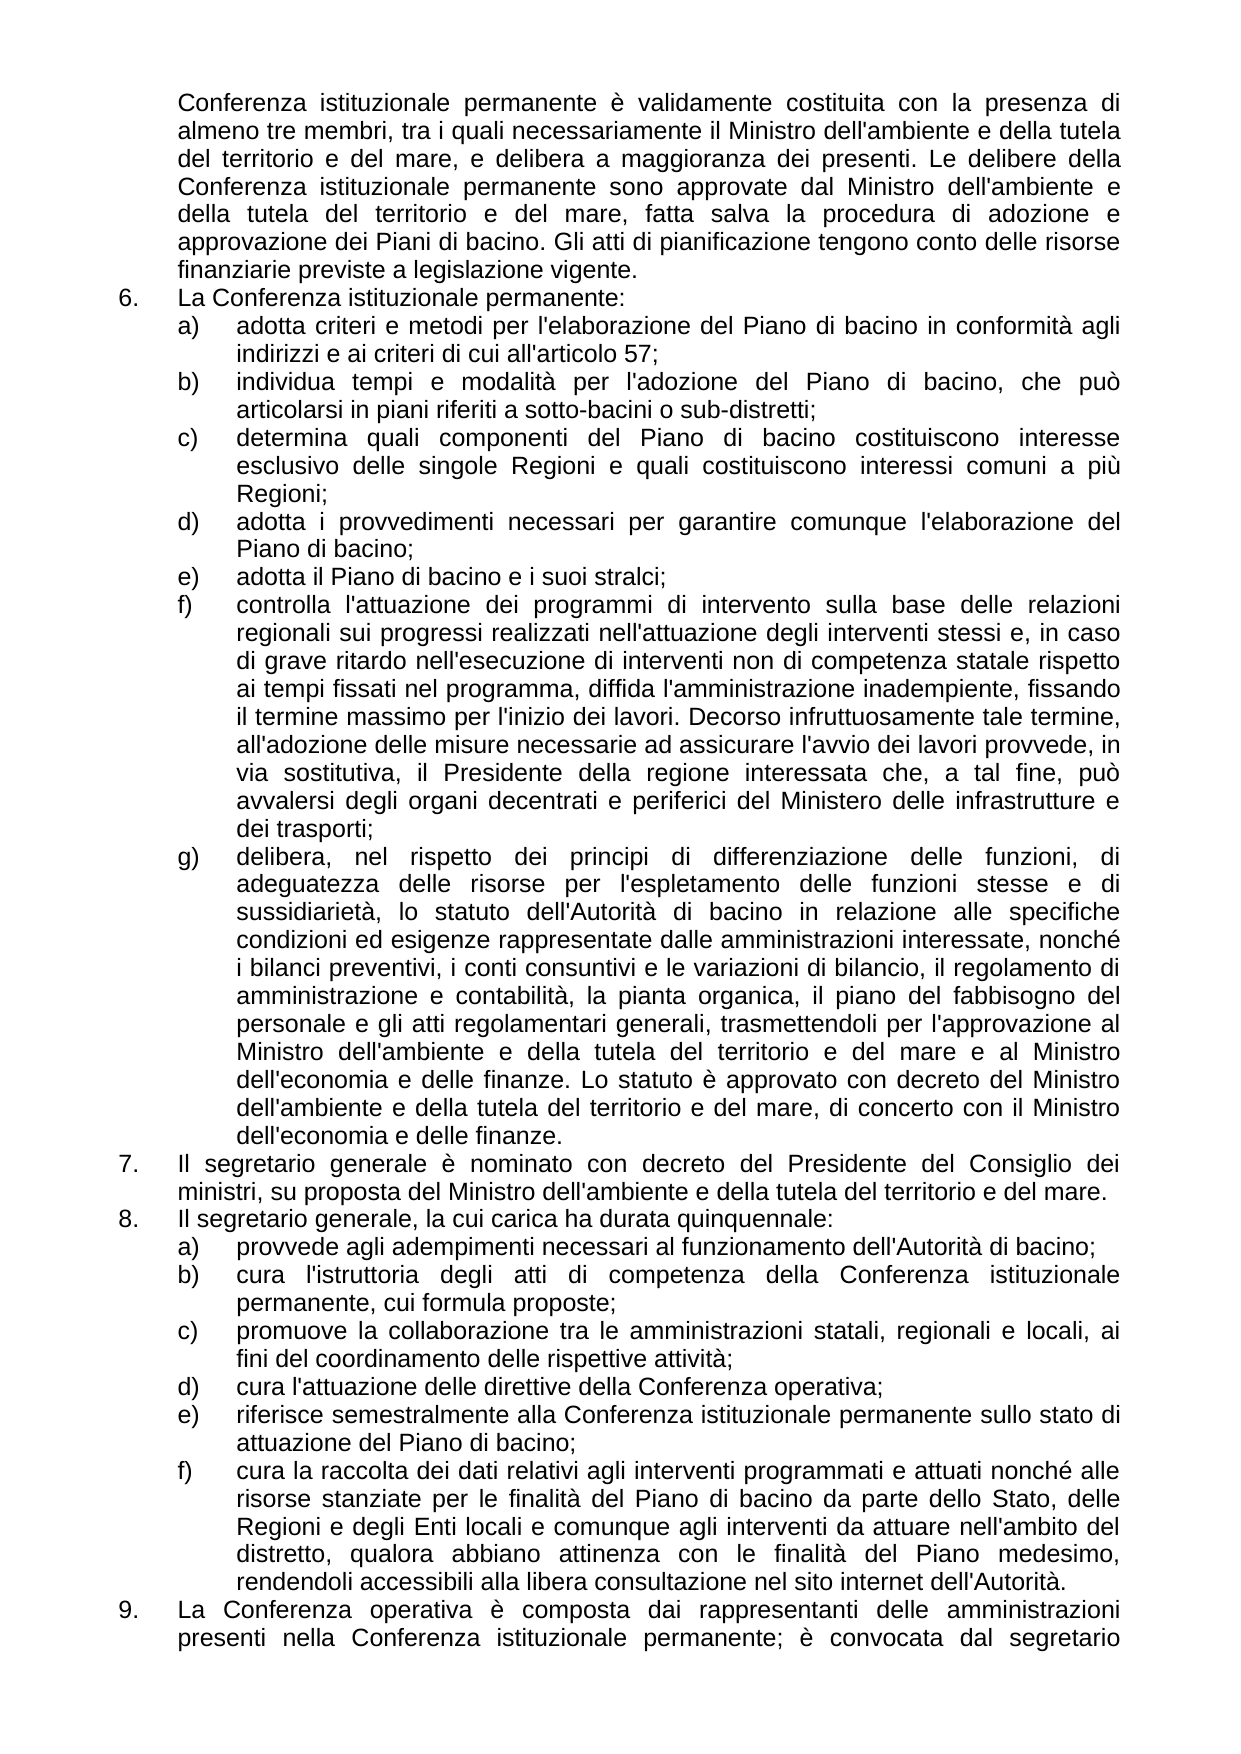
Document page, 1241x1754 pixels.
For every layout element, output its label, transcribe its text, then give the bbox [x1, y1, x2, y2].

text d) adotta i provvedimenti necessari per garantire comunque l'elaborazione del Piano di bacino; [177, 507, 1122, 563]
text 8. Il segretario generale, la cui carica ha durata quinquennale: [118, 1205, 1122, 1233]
text d) cura l'attuazione delle direttive della Conferenza operativa; [177, 1373, 1122, 1401]
text 7. Il segretario generale è nominato con decreto del Presidente del Consiglio dei ministri, su proposta del Ministro dell'ambiente e della tutela del territorio e del mare. [118, 1149, 1122, 1205]
text 6. La Conferenza istituzionale permanente: [118, 284, 1122, 312]
text 9. La Conferenza operativa è composta dai rappresentanti delle amministrazioni presenti nella Conferenza istituzionale permanente; è convocata dal segretario [118, 1596, 1122, 1652]
text e) riferisce semestralmente alla Conferenza istituzionale permanente sullo stato di attuazione del Piano di bacino; [177, 1401, 1122, 1456]
text f) cura la raccolta dei dati relativi agli interventi programmati e attuati nonché alle risorse stanziate per le finalità del Piano di bacino da parte dello Stato, delle Regioni e degli Enti locali e comunque agli interventi da attuare nell'ambito del distretto, qualora abbiano attinenza con le finalità del Piano medesimo, rendendoli accessibili alla libera consultazione nel sito internet dell'Autorità. [177, 1456, 1122, 1596]
text b) cura l'istruttoria degli atti di competenza della Conferenza istituzionale permanente, cui formula proposte; [177, 1261, 1122, 1317]
text c) promuove la collaborazione tra le amministrazioni statali, regionali e locali, ai fini del coordinamento delle rispettive attività; [177, 1317, 1122, 1373]
text g) delibera, nel rispetto dei principi di differenziazione delle funzioni, di adeguatezza delle risorse per l'espletamento delle funzioni stesse e di sussidiarietà, lo statuto dell'Autorità di bacino in relazione alle specifiche condizioni ed esigenze rappresentate dalle amministrazioni interessate, nonché i bilanci preventivi, i conti consuntivi e le variazioni di bilancio, il regolamento di amministrazione e contabilità, la pianta organica, il piano del fabbisogno del personale e gli atti regolamentari generali, trasmettendoli per l'approvazione al Ministro dell'ambiente e della tutela del territorio e del mare e al Ministro dell'economia e delle finanze. Lo statuto è approvato con decreto del Ministro dell'ambiente e della tutela del territorio e del mare, di concerto con il Ministro dell'economia e delle finanze. [177, 842, 1122, 1149]
text e) adotta il Piano di bacino e i suoi stralci; [177, 563, 1122, 591]
text f) controlla l'attuazione dei programmi di intervento sulla base delle relazioni regionali sui progressi realizzati nell'attuazione degli interventi stessi e, in caso di grave ritardo nell'esecuzione di interventi non di competenza statale rispetto ai tempi fissati nel programma, diffida l'amministrazione inadempiente, fissando il termine massimo per l'inizio dei lavori. Decorso infruttuosamente tale termine, all'adozione delle misure necessarie ad assicurare l'avvio dei lavori provvede, in via sostitutiva, il Presidente della regione interessata che, a tal fine, può avvalersi degli organi decentrati e periferici del Ministero delle infrastrutture e dei trasporti; [177, 591, 1122, 842]
text a) adotta criteri e metodi per l'elaborazione del Piano di bacino in conformità agli indirizzi e ai criteri di cui all'articolo 57; [177, 312, 1122, 368]
text b) individua tempi e modalità per l'adozione del Piano di bacino, che può articolarsi in piani riferiti a sotto-bacini o sub-distretti; [177, 368, 1122, 423]
text a) provvede agli adempimenti necessari al funzionamento dell'Autorità di bacino; [177, 1233, 1122, 1261]
text Conferenza istituzionale permanente è validamente costituita con la presenza di almeno tre membri, tra i quali necessariamente il Ministro dell'ambiente e della tutela del territorio e del mare, e delibera a maggioranza dei presenti. Le delibere della Conferenza istituzionale permanente sono approvate dal Ministro dell'ambiente e della tutela del territorio e del mare, fatta salva la procedura di adozione e approvazione dei Piani di bacino. Gli atti di pianificazione tengono conto delle risorse finanziarie previste a legislazione vigente. [118, 88, 1122, 284]
text c) determina quali componenti del Piano di bacino costituiscono interesse esclusivo delle singole Regioni e quali costituiscono interessi comuni a più Regioni; [177, 423, 1122, 507]
